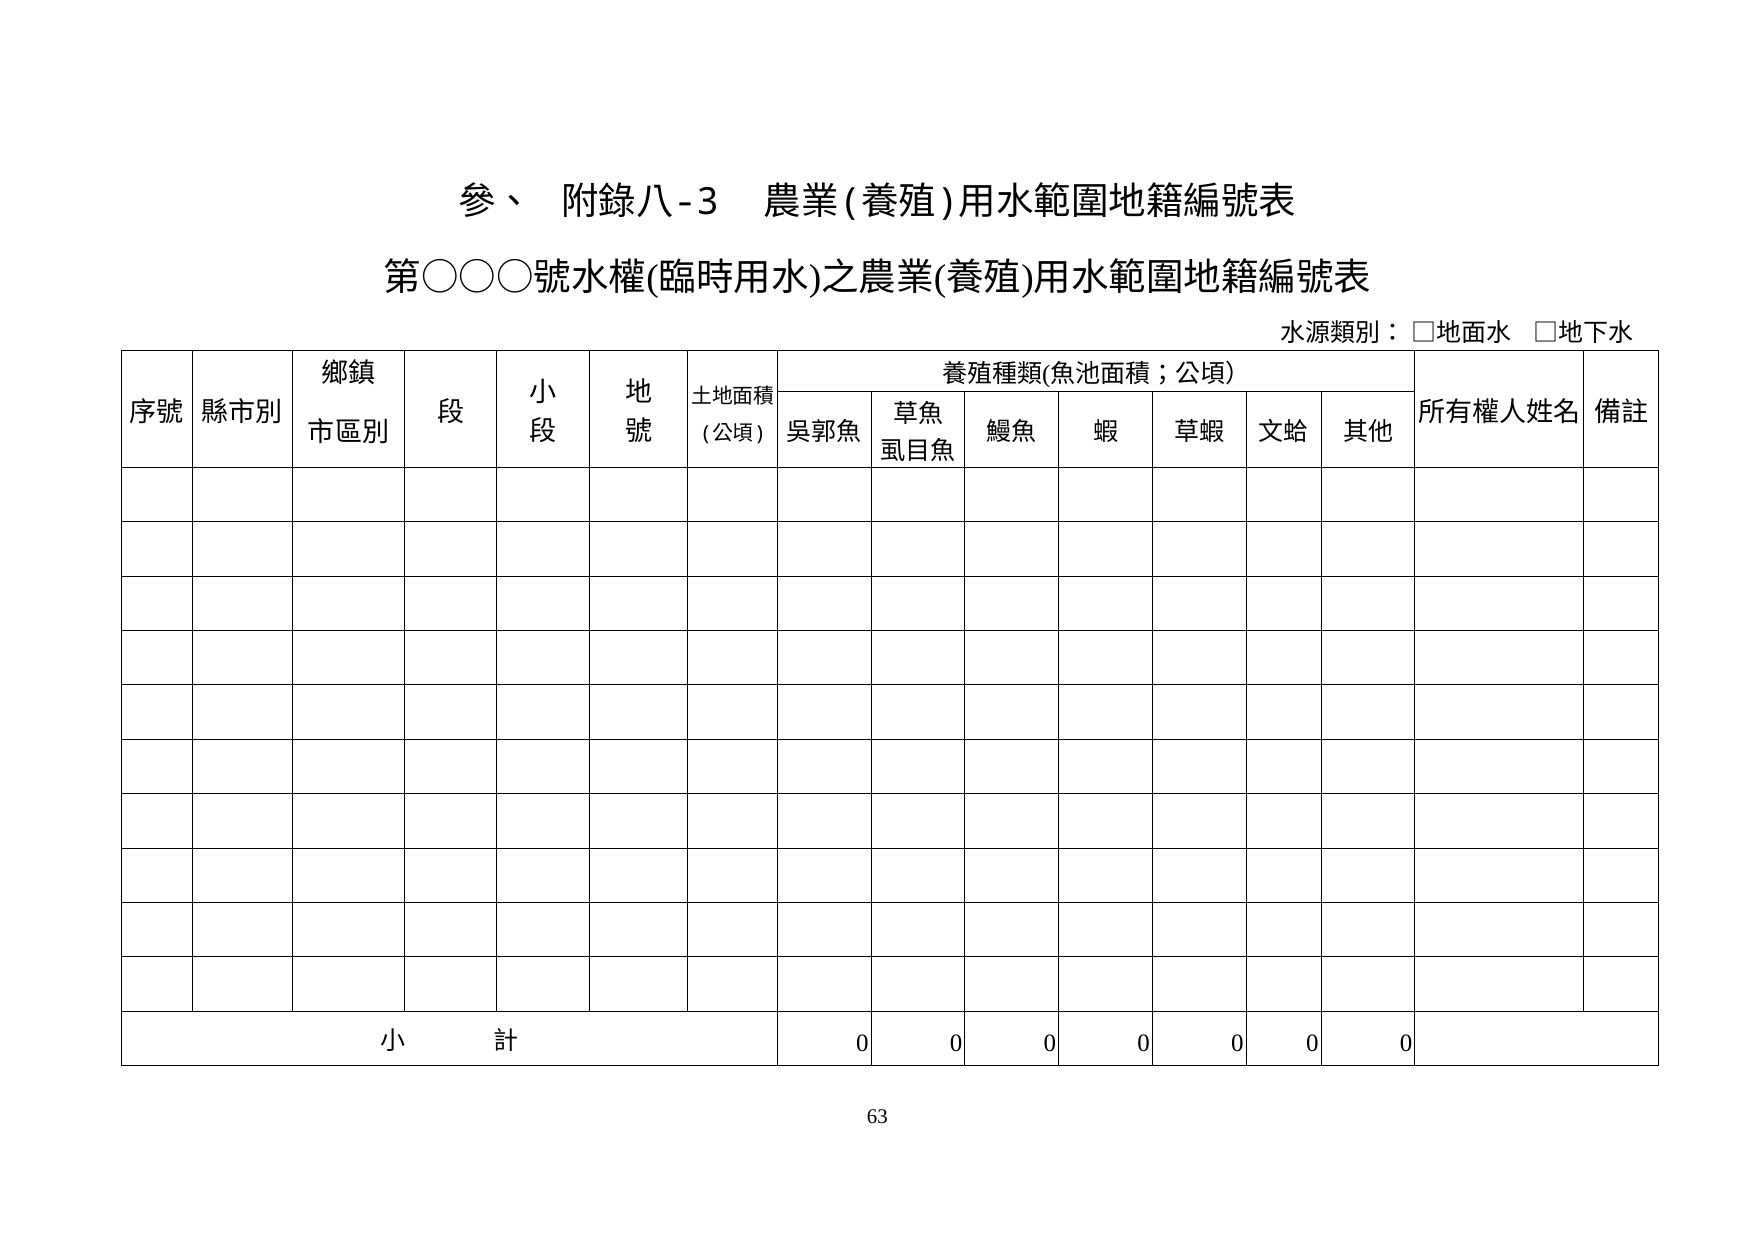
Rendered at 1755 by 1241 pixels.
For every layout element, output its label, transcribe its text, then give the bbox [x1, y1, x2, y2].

table_cell [497, 957, 589, 1011]
table_cell [1059, 631, 1152, 684]
table_cell [872, 577, 964, 630]
table_cell [1584, 685, 1658, 739]
table_cell [1322, 577, 1414, 630]
table_cell [965, 685, 1058, 739]
table_cell [405, 522, 496, 576]
table_cell [778, 794, 871, 847]
table_cell [293, 849, 404, 902]
table_cell 養殖種類(魚池面積；公頃） [778, 351, 1414, 391]
table_cell [590, 849, 687, 902]
table_cell [965, 794, 1058, 847]
table_cell [778, 685, 871, 739]
table_cell 所有權人姓名 [1415, 351, 1583, 467]
table_cell [688, 903, 777, 956]
table_cell [293, 522, 404, 576]
table_cell [193, 685, 292, 739]
table_cell [1322, 522, 1414, 576]
table_cell [1247, 522, 1321, 576]
table_cell [1322, 849, 1414, 902]
table_cell [193, 468, 292, 521]
table_cell [1247, 957, 1321, 1011]
table_cell [872, 522, 964, 576]
table_cell [1153, 631, 1246, 684]
table_cell [1322, 468, 1414, 521]
table_cell 0 [965, 1012, 1058, 1065]
table_cell [688, 685, 777, 739]
table_cell [872, 468, 964, 521]
table_cell [1153, 794, 1246, 847]
table_cell [778, 577, 871, 630]
table_cell [872, 794, 964, 847]
table_cell [1059, 957, 1152, 1011]
table_cell [965, 903, 1058, 956]
table_cell [1659, 739, 1675, 793]
table_cell [688, 577, 777, 630]
table_cell [193, 740, 292, 793]
table_cell [405, 685, 496, 739]
table_cell [122, 903, 192, 956]
table_cell [1247, 631, 1321, 684]
table_cell [778, 903, 871, 956]
table_cell [1659, 1011, 1675, 1065]
table_cell [497, 631, 589, 684]
table_cell [590, 685, 687, 739]
table_cell [1659, 902, 1675, 956]
table_cell [1247, 685, 1321, 739]
table_cell [405, 849, 496, 902]
table_cell [1153, 577, 1246, 630]
table_cell [590, 794, 687, 847]
table_cell 序號 [122, 351, 192, 467]
table_cell [1415, 849, 1583, 902]
table_cell [193, 577, 292, 630]
table_cell [1059, 903, 1152, 956]
table_cell [293, 468, 404, 521]
table_cell 鰻魚 [965, 392, 1058, 467]
table_cell [1584, 903, 1658, 956]
table_cell [1322, 685, 1414, 739]
table_cell 土地面積(公頃) [688, 351, 777, 467]
table_cell [688, 957, 777, 1011]
table_cell [965, 522, 1058, 576]
table_cell [1584, 794, 1658, 847]
table_cell [590, 903, 687, 956]
table_cell [1415, 1012, 1658, 1065]
table_cell [122, 685, 192, 739]
table_cell [1659, 576, 1675, 630]
table_cell [1659, 630, 1675, 684]
table_cell [1415, 794, 1583, 847]
table_cell [1322, 740, 1414, 793]
table_cell 段 [405, 351, 496, 467]
table_cell [1659, 467, 1675, 521]
table_cell 其他 [1322, 392, 1414, 467]
table_cell 0 [1322, 1012, 1414, 1065]
table_cell [1584, 740, 1658, 793]
table_cell [122, 468, 192, 521]
table_cell [122, 849, 192, 902]
table_cell [1322, 631, 1414, 684]
table_cell [872, 957, 964, 1011]
table_cell [590, 631, 687, 684]
table_cell 吳郭魚 [778, 392, 871, 467]
table_cell 市區別 [293, 391, 404, 467]
table_cell [1059, 468, 1152, 521]
table_cell [1584, 631, 1658, 684]
table_cell 0 [1153, 1012, 1246, 1065]
table_cell 0 [778, 1012, 871, 1065]
table_cell [965, 577, 1058, 630]
table_cell [1247, 577, 1321, 630]
table_cell [872, 903, 964, 956]
table_cell [405, 903, 496, 956]
subtitle 附錄八-3 農業(養殖)用水範圍地籍編號表 [118, 171, 1636, 225]
table_header 第○○○號水權(臨時用水)之農業(養殖)用水範圍地籍編號表 [121, 238, 1658, 310]
table_cell [122, 957, 192, 1011]
table_cell [122, 631, 192, 684]
table_cell [1153, 685, 1246, 739]
table_cell 蝦 [1059, 392, 1152, 467]
table_cell [1247, 468, 1321, 521]
table_cell [405, 957, 496, 1011]
table_cell [965, 740, 1058, 793]
table_cell [1584, 522, 1658, 576]
table_cell [590, 522, 687, 576]
table_cell [1247, 849, 1321, 902]
table_cell [1659, 310, 1675, 350]
table_cell [497, 468, 589, 521]
table_cell 地 號 [590, 351, 687, 467]
table_cell [778, 522, 871, 576]
table_cell [122, 522, 192, 576]
table_cell [497, 522, 589, 576]
table_cell [778, 468, 871, 521]
table_cell [1415, 577, 1583, 630]
table_cell [405, 577, 496, 630]
table_cell [1659, 848, 1675, 902]
table_cell [590, 577, 687, 630]
table_cell [778, 740, 871, 793]
table_cell [1153, 849, 1246, 902]
table_cell [193, 522, 292, 576]
table_cell [1659, 350, 1675, 391]
table_cell [1415, 468, 1583, 521]
table_cell [872, 631, 964, 684]
table_cell [405, 468, 496, 521]
table_cell [293, 577, 404, 630]
table_cell [1584, 577, 1658, 630]
table_cell [122, 794, 192, 847]
table_cell [1059, 577, 1152, 630]
table_cell [1415, 685, 1583, 739]
table_cell [1153, 957, 1246, 1011]
table_cell [293, 957, 404, 1011]
table_cell [872, 849, 964, 902]
table_cell [1153, 522, 1246, 576]
table_cell [1659, 391, 1675, 467]
table_cell [1659, 684, 1675, 739]
table_cell 小 計 [122, 1012, 777, 1065]
table_cell [1153, 903, 1246, 956]
table_cell 小 段 [497, 351, 589, 467]
table_cell [688, 740, 777, 793]
table_cell [497, 903, 589, 956]
table_cell [1415, 740, 1583, 793]
table_cell [688, 631, 777, 684]
table_cell 0 [1059, 1012, 1152, 1065]
table_cell [1247, 740, 1321, 793]
table_cell [688, 794, 777, 847]
table_cell [965, 631, 1058, 684]
table_cell [590, 740, 687, 793]
table_cell [872, 740, 964, 793]
table_cell [1415, 903, 1583, 956]
table_cell [688, 522, 777, 576]
table_cell [1415, 522, 1583, 576]
table_cell [1247, 794, 1321, 847]
table_cell [1059, 794, 1152, 847]
table_cell [1322, 957, 1414, 1011]
table_cell [193, 849, 292, 902]
table_cell [965, 849, 1058, 902]
table_cell 0 [872, 1012, 964, 1065]
table_cell [1415, 957, 1583, 1011]
table_cell [965, 468, 1058, 521]
table_cell [193, 957, 292, 1011]
table_cell [293, 685, 404, 739]
table_cell [1659, 521, 1675, 576]
table_cell [1059, 849, 1152, 902]
table_cell 0 [1247, 1012, 1321, 1065]
table_cell [778, 957, 871, 1011]
table_cell [778, 631, 871, 684]
table_cell [405, 740, 496, 793]
table_cell [1059, 685, 1152, 739]
table_cell [1415, 631, 1583, 684]
table_cell [122, 577, 192, 630]
table_cell [1322, 794, 1414, 847]
table_cell [590, 957, 687, 1011]
table_cell 文蛤 [1247, 392, 1321, 467]
table_cell [497, 685, 589, 739]
table_cell [293, 794, 404, 847]
table_cell [1584, 468, 1658, 521]
table_cell [1059, 740, 1152, 793]
table_cell [497, 740, 589, 793]
table_cell [1659, 956, 1675, 1011]
table_cell [293, 631, 404, 684]
table_cell 草魚 虱目魚 [872, 392, 964, 467]
table_cell [1153, 468, 1246, 521]
table_cell [293, 903, 404, 956]
table_cell [122, 740, 192, 793]
table_header [1659, 238, 1675, 310]
table_cell [1659, 793, 1675, 847]
table_cell [872, 685, 964, 739]
table_cell [193, 903, 292, 956]
table_cell 水源類別： □地面水 □地下水 [121, 310, 1658, 350]
table_cell [193, 631, 292, 684]
table_cell 備註 [1584, 351, 1658, 467]
table_cell [1584, 849, 1658, 902]
table_cell [778, 849, 871, 902]
table_cell [688, 849, 777, 902]
table_cell [1247, 903, 1321, 956]
table_cell [497, 794, 589, 847]
table_cell 縣市別 [193, 351, 292, 467]
table_cell [497, 849, 589, 902]
table_cell [590, 468, 687, 521]
table_cell [405, 631, 496, 684]
table_cell [1153, 740, 1246, 793]
table_cell [497, 577, 589, 630]
table_cell [193, 794, 292, 847]
table_cell [405, 794, 496, 847]
table_cell 草蝦 [1153, 392, 1246, 467]
table_cell [1322, 903, 1414, 956]
table_cell [688, 468, 777, 521]
table_cell [1059, 522, 1152, 576]
table_cell [293, 740, 404, 793]
table_cell 鄉鎮 [293, 351, 404, 391]
table_cell [1584, 957, 1658, 1011]
table_cell [965, 957, 1058, 1011]
